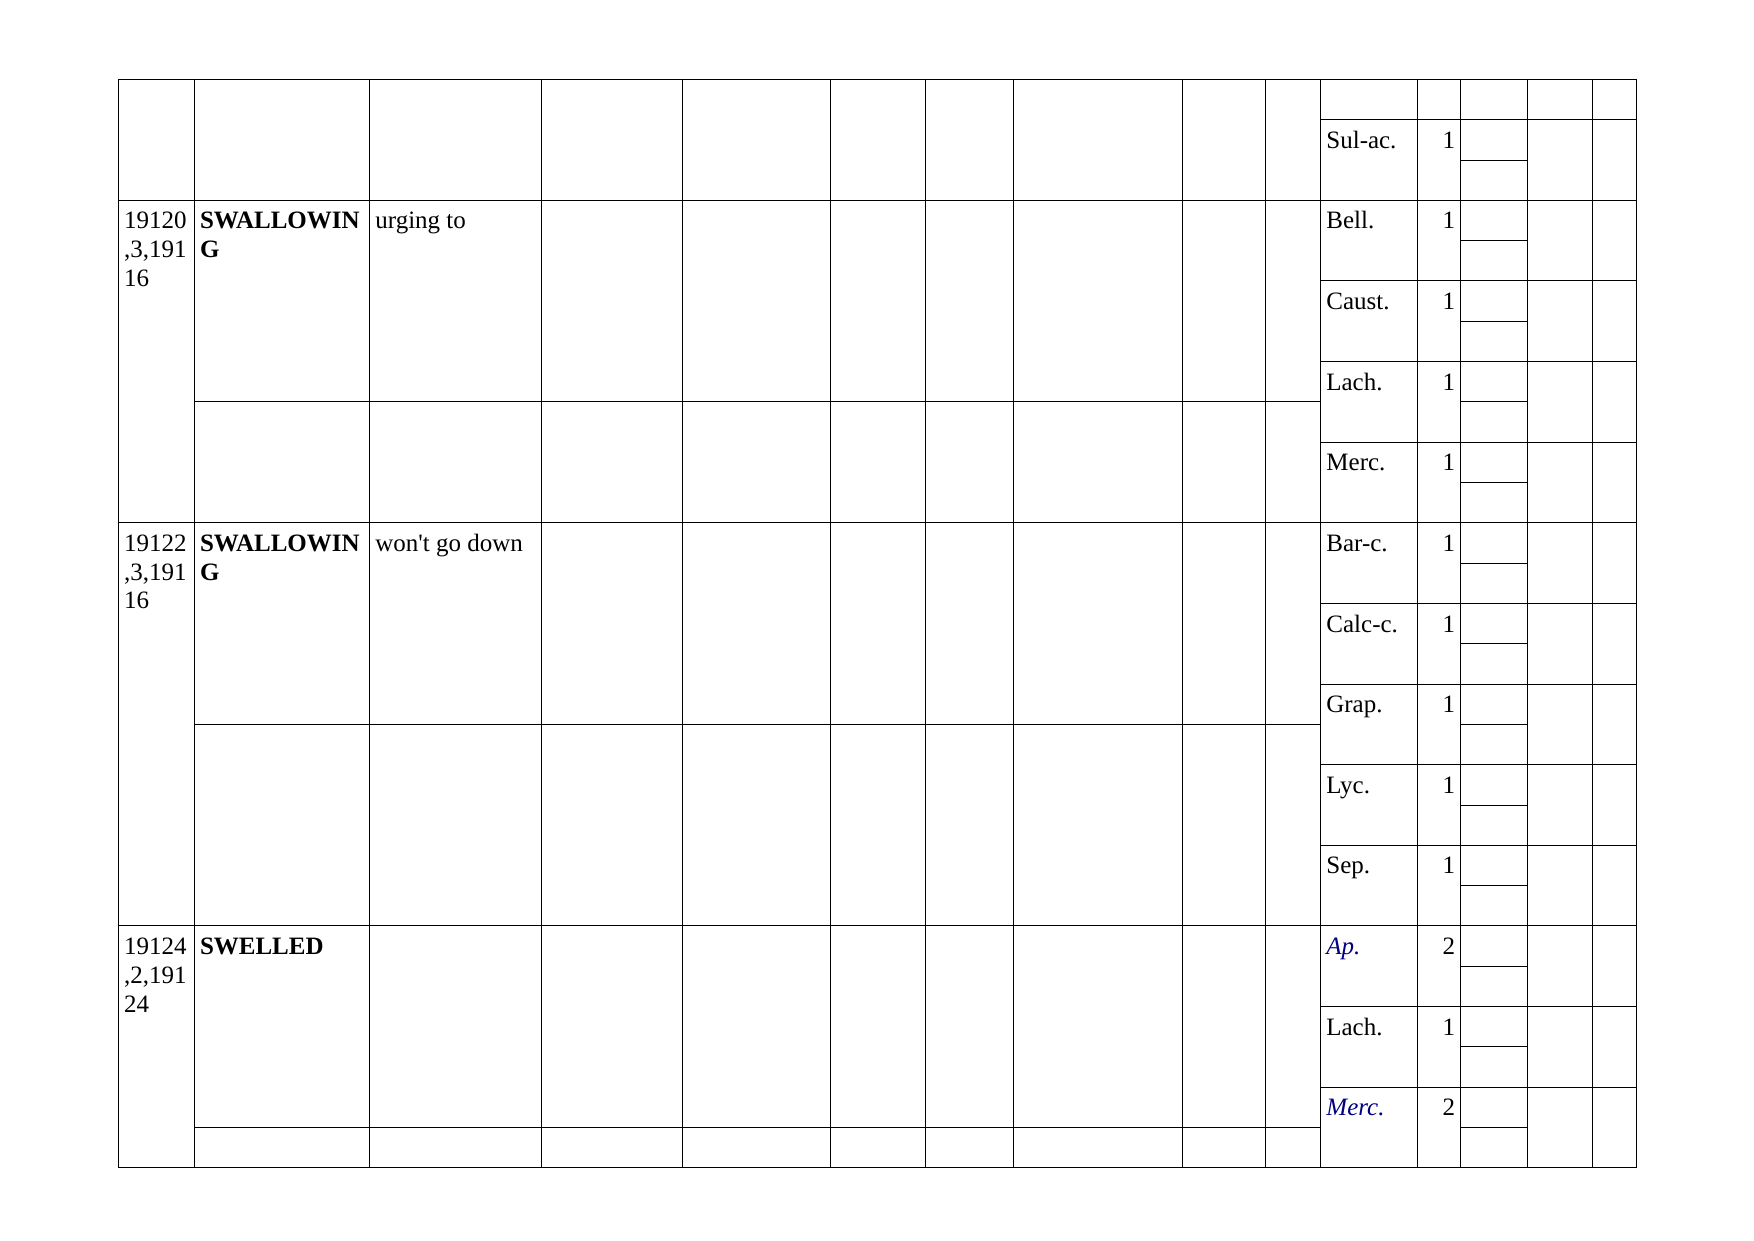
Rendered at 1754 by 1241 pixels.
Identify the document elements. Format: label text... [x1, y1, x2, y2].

table_cell [1528, 846, 1592, 925]
table_cell [1461, 281, 1527, 321]
table_cell Bell. [1321, 201, 1417, 280]
table_cell [926, 725, 1013, 925]
table_cell [926, 201, 1013, 401]
table_cell [1461, 564, 1527, 603]
table_cell [1461, 483, 1527, 522]
table_cell [195, 1128, 369, 1167]
table_cell [1593, 281, 1636, 361]
table_cell [1461, 806, 1527, 845]
table_cell [1461, 1088, 1527, 1127]
table_cell [1461, 1007, 1527, 1046]
table_cell [1266, 926, 1320, 1127]
table_cell [1461, 644, 1527, 683]
table_cell [1266, 201, 1320, 401]
table_cell [1461, 120, 1527, 159]
table_cell [1014, 523, 1182, 724]
table_cell 1 [1418, 765, 1460, 845]
table_cell [1183, 725, 1265, 925]
table_cell [831, 402, 925, 522]
table_cell [1183, 1128, 1265, 1167]
table_cell [683, 523, 830, 724]
table_cell [1014, 402, 1182, 522]
table_cell [1593, 362, 1636, 442]
table_cell [926, 80, 1013, 200]
table_cell [1461, 765, 1527, 804]
table_cell [370, 725, 541, 925]
table_cell Sul-ac. [1321, 120, 1417, 200]
table_cell [542, 80, 682, 200]
table_cell 1 [1418, 120, 1460, 200]
table_cell [1593, 685, 1636, 764]
table_cell [542, 725, 682, 925]
table_cell [370, 402, 541, 522]
table_cell 1 [1418, 523, 1460, 603]
table_cell Ap. [1321, 926, 1417, 1006]
table_cell [683, 725, 830, 925]
table_cell [926, 926, 1013, 1127]
table_cell [370, 926, 541, 1127]
table_cell Calc-c. [1321, 604, 1417, 683]
table_cell Caust. [1321, 281, 1417, 361]
table_cell [1528, 80, 1592, 119]
table_cell [1461, 1128, 1527, 1167]
table_cell 1 [1418, 281, 1460, 361]
table_cell [1528, 685, 1592, 764]
table_cell [1593, 604, 1636, 683]
table_cell [1528, 1007, 1592, 1087]
table_cell [1461, 604, 1527, 643]
table_cell [1266, 523, 1320, 724]
table_cell [1593, 120, 1636, 200]
table_cell Bar-c. [1321, 523, 1417, 603]
table_cell [1461, 523, 1527, 563]
table_cell [926, 523, 1013, 724]
table_cell Grap. [1321, 685, 1417, 764]
table_cell won't go down [370, 523, 541, 724]
table_cell [1266, 725, 1320, 925]
table_cell [1593, 765, 1636, 845]
table_cell [1461, 362, 1527, 401]
table_cell [1266, 1128, 1320, 1167]
table_cell 1 [1418, 604, 1460, 683]
table_cell [1593, 846, 1636, 925]
table_cell [195, 80, 369, 200]
table_cell urging to [370, 201, 541, 401]
table_cell Lach. [1321, 362, 1417, 442]
table_cell 19122,3,19116 [119, 523, 194, 925]
table_cell [1593, 523, 1636, 603]
table_cell [1461, 80, 1527, 119]
table_cell 19120,3,19116 [119, 201, 194, 522]
table_cell [1593, 80, 1636, 119]
table_cell [1461, 402, 1527, 442]
table_cell [1528, 523, 1592, 603]
table_cell [1461, 322, 1527, 361]
table_cell Lach. [1321, 1007, 1417, 1087]
table_cell [1593, 1007, 1636, 1087]
table_cell [926, 402, 1013, 522]
table_cell 1 [1418, 362, 1460, 442]
table_cell 1 [1418, 846, 1460, 925]
table_cell swelled [195, 926, 369, 1127]
table_cell [1014, 926, 1182, 1127]
table_cell [1528, 281, 1592, 361]
table_cell [1461, 725, 1527, 764]
table_cell [1461, 685, 1527, 724]
table_cell [1528, 443, 1592, 522]
table_cell [195, 402, 369, 522]
table_cell [831, 80, 925, 200]
table_cell [1014, 725, 1182, 925]
table_cell [195, 725, 369, 925]
table_cell [831, 201, 925, 401]
table_cell [683, 201, 830, 401]
table_cell [542, 926, 682, 1127]
table_cell [1461, 443, 1527, 482]
table_cell [1528, 120, 1592, 200]
table_cell [1528, 604, 1592, 683]
table_cell [1183, 402, 1265, 522]
table_cell [1266, 80, 1320, 200]
table_cell [1461, 1047, 1527, 1087]
table_cell [1593, 201, 1636, 280]
table_cell [1321, 80, 1417, 119]
table_cell [370, 80, 541, 200]
table_cell [1014, 201, 1182, 401]
table_cell swallowing [195, 201, 369, 401]
table_cell [1014, 1128, 1182, 1167]
table_cell [1183, 201, 1265, 401]
table_cell [831, 523, 925, 724]
table_cell [1528, 1088, 1592, 1167]
table_cell [683, 80, 830, 200]
table_cell [542, 523, 682, 724]
table_cell [1528, 362, 1592, 442]
table_cell [1461, 886, 1527, 925]
table_cell [370, 1128, 541, 1167]
table_cell [1183, 523, 1265, 724]
table_cell [1528, 201, 1592, 280]
table_cell [1418, 80, 1460, 119]
table_cell 1 [1418, 443, 1460, 522]
table_cell [1461, 967, 1527, 1006]
table_cell [542, 201, 682, 401]
table_cell [683, 402, 830, 522]
table_cell 1 [1418, 1007, 1460, 1087]
table_cell [1461, 161, 1527, 200]
table_cell [831, 926, 925, 1127]
table_cell [1528, 926, 1592, 1006]
table_cell Merc. [1321, 443, 1417, 522]
table_cell [542, 402, 682, 522]
table_cell [119, 80, 194, 200]
table_cell swallowing [195, 523, 369, 724]
table_cell [1461, 241, 1527, 280]
table_cell [1593, 443, 1636, 522]
table_cell 1 [1418, 201, 1460, 280]
table_cell [926, 1128, 1013, 1167]
table_cell [1266, 402, 1320, 522]
table_cell [683, 926, 830, 1127]
table_cell Sep. [1321, 846, 1417, 925]
table_cell 1 [1418, 685, 1460, 764]
table_cell Merc. [1321, 1088, 1417, 1167]
table_cell [831, 725, 925, 925]
table_cell [1461, 846, 1527, 885]
table_cell [1014, 80, 1182, 200]
table_cell [1461, 201, 1527, 240]
table_cell [1528, 765, 1592, 845]
table_cell 2 [1418, 926, 1460, 1006]
table_cell [1593, 1088, 1636, 1167]
table_cell [1593, 926, 1636, 1006]
table_cell [683, 1128, 830, 1167]
table_cell 2 [1418, 1088, 1460, 1167]
table_cell [1461, 926, 1527, 966]
table_cell [831, 1128, 925, 1167]
table_cell [542, 1128, 682, 1167]
table_cell [1183, 80, 1265, 200]
table_cell [1183, 926, 1265, 1127]
table_cell 19124,2,19124 [119, 926, 194, 1167]
table_cell Lyc. [1321, 765, 1417, 845]
